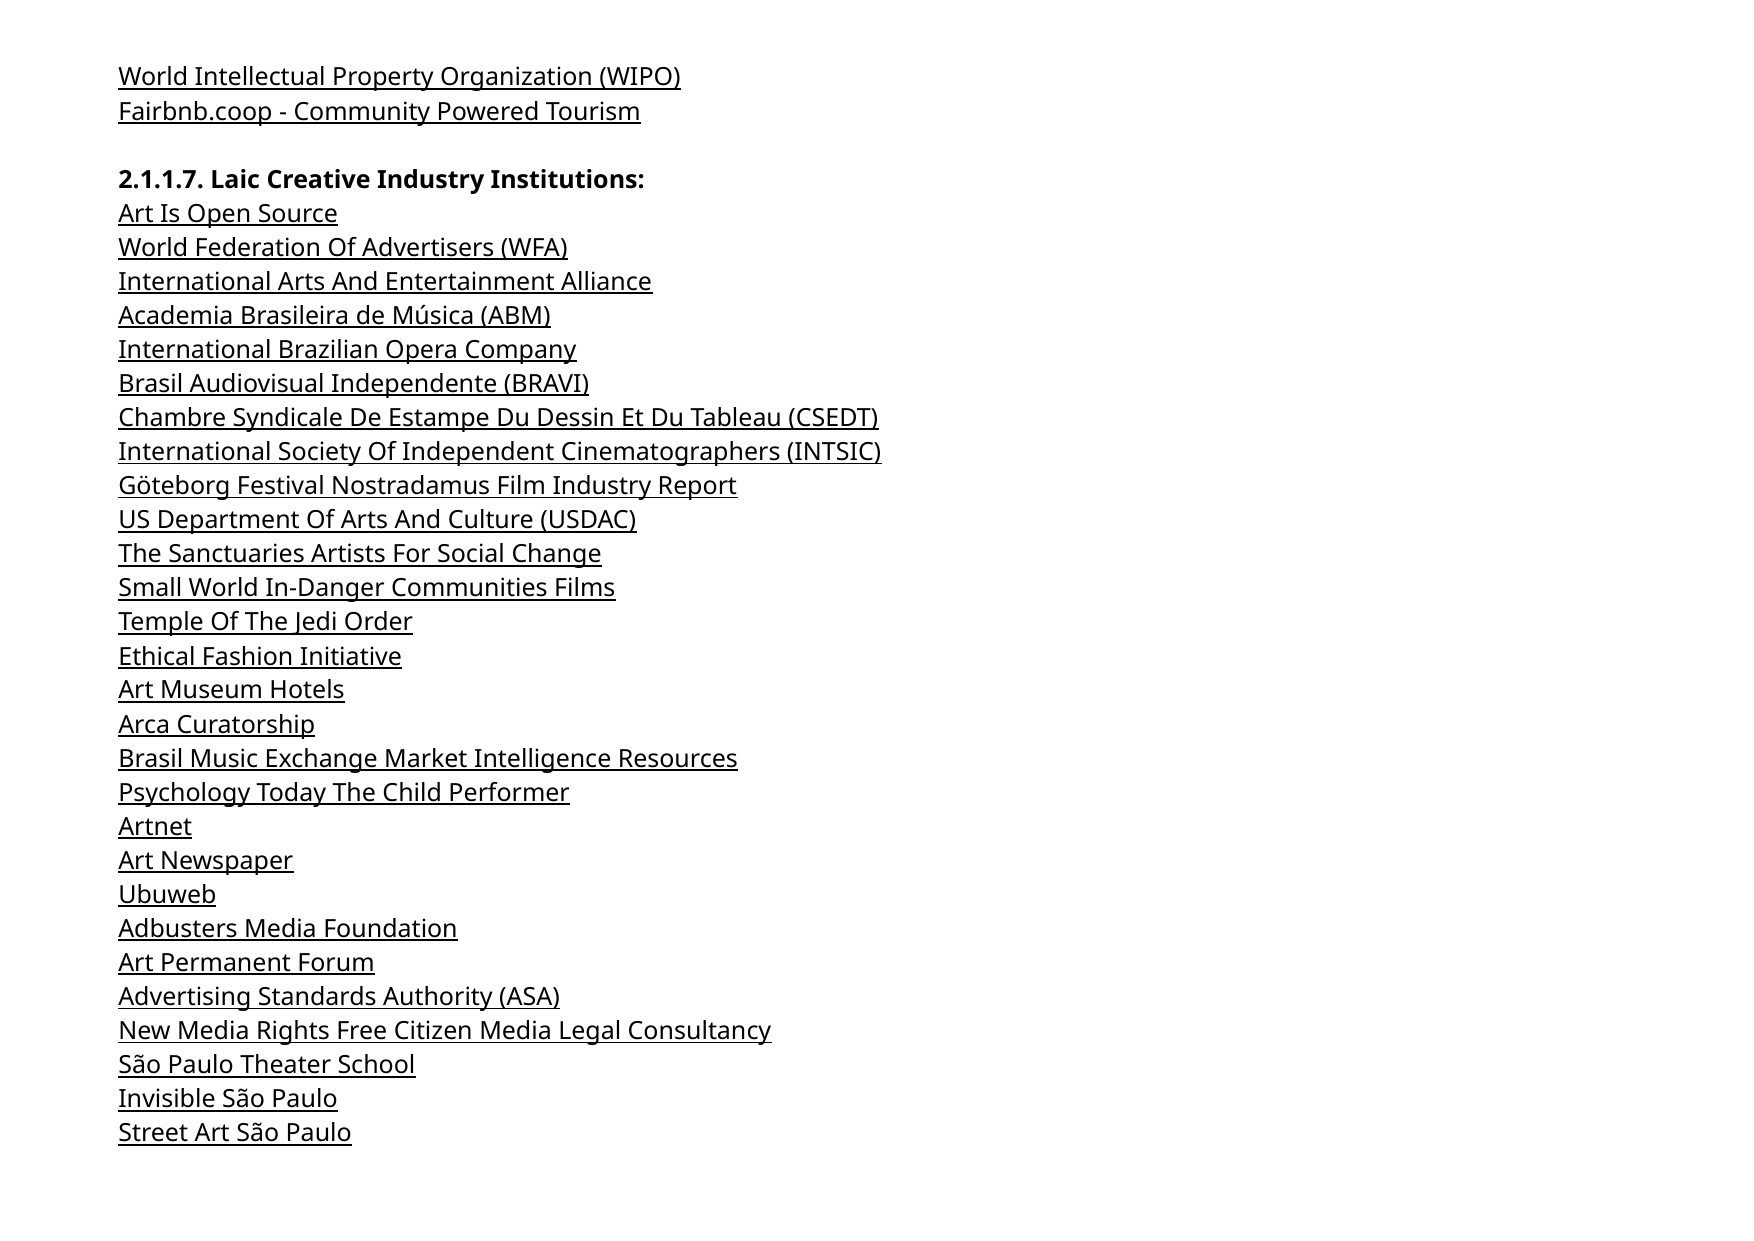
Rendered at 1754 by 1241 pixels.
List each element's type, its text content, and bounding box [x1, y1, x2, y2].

subtitle The Sanctuaries Artists For Social Change [118, 536, 1695, 570]
subtitle New Media Rights Free Citizen Media Legal Consultancy [118, 1013, 1695, 1047]
subtitle Ethical Fashion Initiative [118, 638, 1695, 672]
subtitle Advertising Standards Authority (ASA) [118, 979, 1695, 1013]
subtitle 2.1.1.7. Laic Creative Industry Institutions: [118, 161, 1695, 195]
subtitle Arca Curatorship [118, 706, 1695, 740]
subtitle US Department Of Arts And Culture (USDAC) [118, 502, 1695, 536]
subtitle International Society Of Independent Cinematographers (INTSIC) [118, 434, 1695, 468]
subtitle Chambre Syndicale De Estampe Du Dessin Et Du Tableau (CSEDT) [118, 400, 1695, 434]
subtitle International Arts And Entertainment Alliance [118, 263, 1695, 297]
subtitle Artnet [118, 808, 1695, 842]
subtitle Street Art São Paulo [118, 1115, 1695, 1149]
subtitle World Intellectual Property Organization (WIPO) [118, 59, 1695, 93]
subtitle Art Is Open Source [118, 195, 1695, 229]
subtitle Fairbnb.coop - Community Powered Tourism [118, 93, 1695, 127]
subtitle World Federation Of Advertisers (WFA) [118, 229, 1695, 263]
subtitle International Brazilian Opera Company [118, 332, 1695, 366]
subtitle Psychology Today The Child Performer [118, 774, 1695, 808]
subtitle Temple Of The Jedi Order [118, 604, 1695, 638]
subtitle Brasil Music Exchange Market Intelligence Resources [118, 740, 1695, 774]
subtitle Art Museum Hotels [118, 672, 1695, 706]
subtitle Adbusters Media Foundation [118, 911, 1695, 945]
subtitle Invisible São Paulo [118, 1081, 1695, 1115]
subtitle Brasil Audiovisual Independente (BRAVI) [118, 366, 1695, 400]
subtitle Göteborg Festival Nostradamus Film Industry Report [118, 468, 1695, 502]
subtitle Small World In-Danger Communities Films [118, 570, 1695, 604]
subtitle Art Newspaper [118, 842, 1695, 877]
subtitle Academia Brasileira de Música (ABM) [118, 297, 1695, 332]
subtitle Art Permanent Forum [118, 945, 1695, 979]
subtitle Ubuweb [118, 877, 1695, 911]
subtitle São Paulo Theater School [118, 1047, 1695, 1081]
